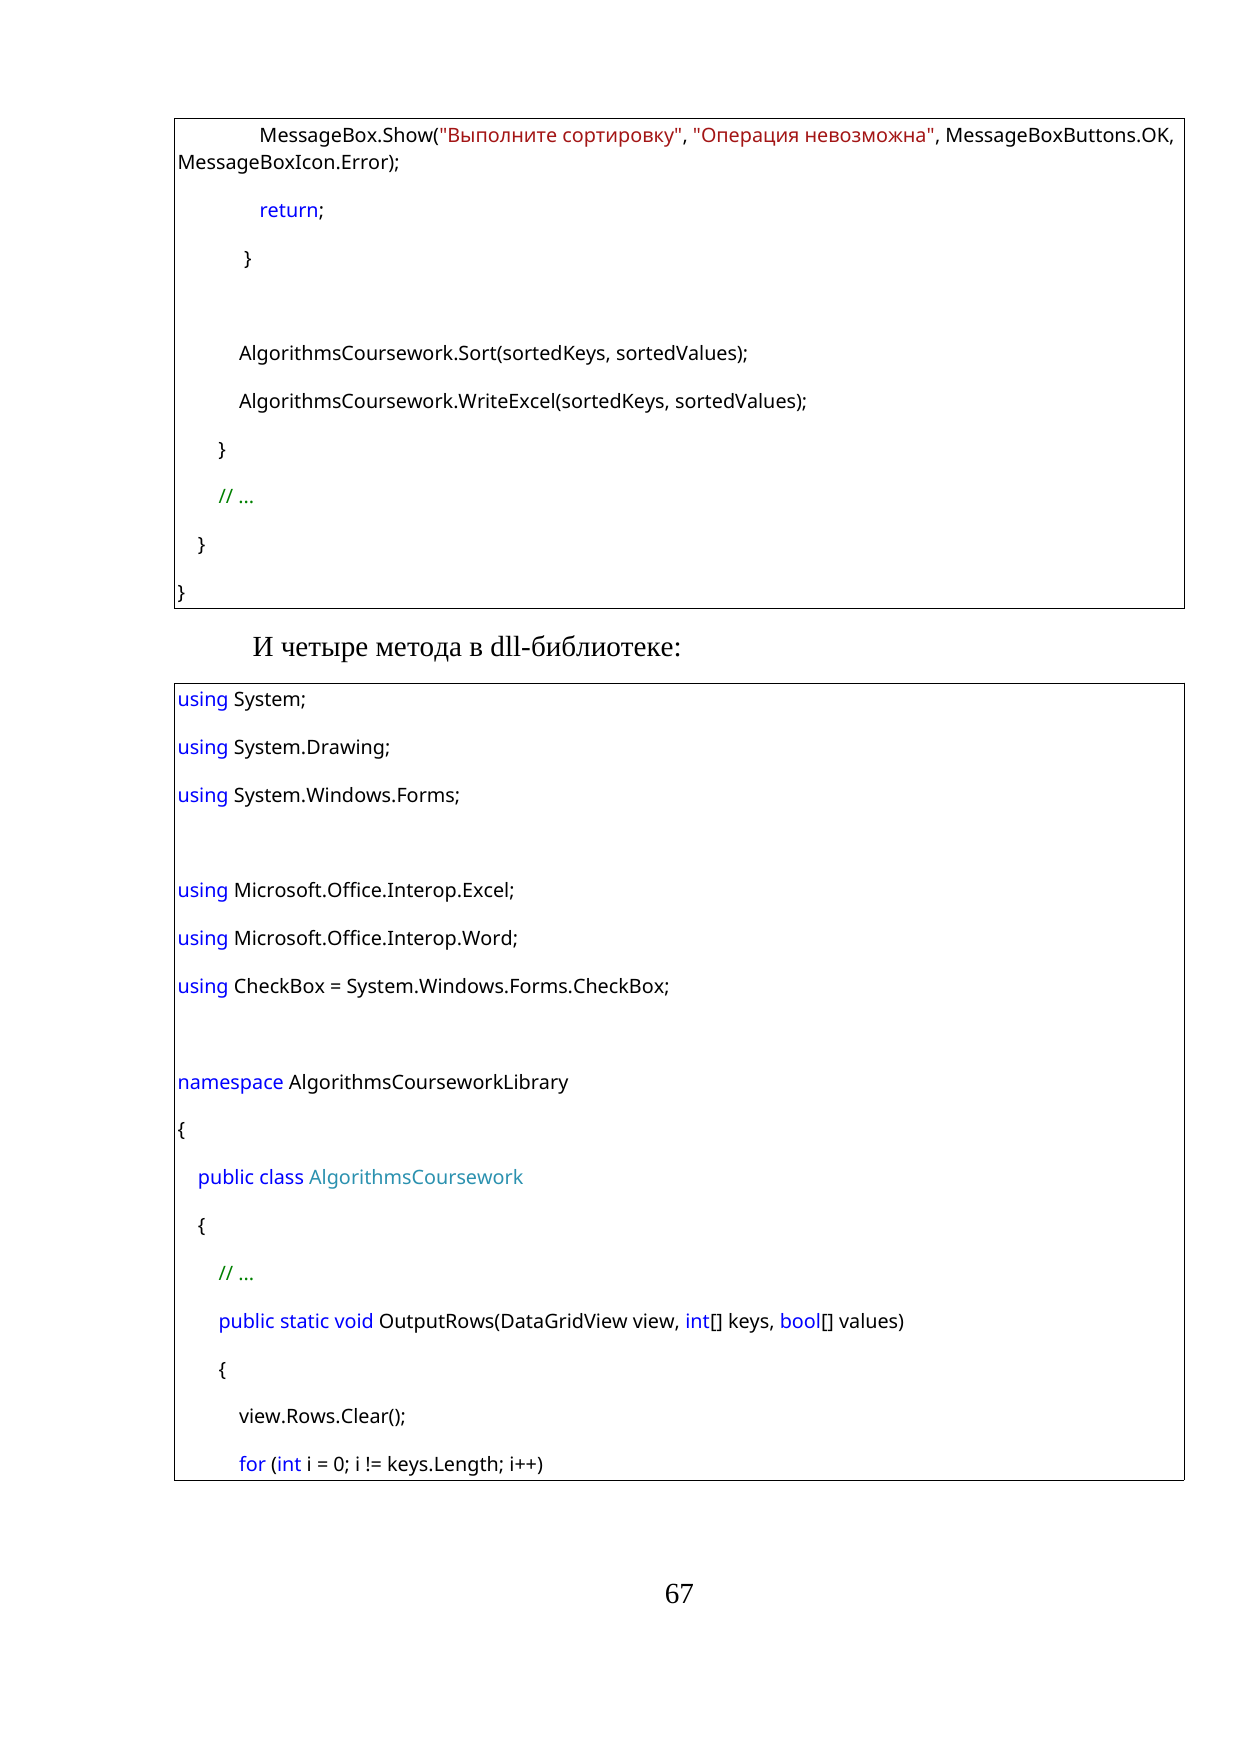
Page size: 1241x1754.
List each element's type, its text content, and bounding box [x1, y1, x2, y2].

text { [175, 1113, 1184, 1143]
text using Microsoft.Office.Interop.Word; [175, 921, 1184, 951]
text public static void OutputRows(DataGridView view, int[] keys, bool[] values) [175, 1304, 1184, 1334]
text using Microsoft.Office.Interop.Excel; [175, 874, 1184, 904]
text AlgorithmsCoursework.Sort(sortedKeys, sortedValues); [175, 336, 1184, 366]
text MessageBox.Show("Выполните сортировку", "Операция невозможна", MessageBoxButtons.OK, MessageBoxIcon.Error); [175, 119, 1184, 175]
text } [175, 241, 1184, 271]
text public class AlgorithmsCoursework [175, 1161, 1184, 1191]
text using CheckBox = System.Windows.Forms.CheckBox; [175, 969, 1184, 999]
text { [175, 1208, 1184, 1238]
text using System; [175, 684, 1184, 712]
text } [175, 432, 1184, 462]
text using System.Drawing; [175, 730, 1184, 760]
text // ... [175, 480, 1184, 510]
text } [175, 528, 1184, 558]
text using System.Windows.Forms; [175, 778, 1184, 808]
text namespace AlgorithmsCourseworkLibrary [175, 1065, 1184, 1095]
text for (int i = 0; i != keys.Length; i++) [175, 1447, 1184, 1480]
text И четыре метода в dll-библиотеке: [177, 629, 1181, 663]
text view.Rows.Clear(); [175, 1399, 1184, 1429]
text // ... [175, 1256, 1184, 1286]
text } [175, 575, 1184, 608]
text return; [175, 193, 1184, 223]
text AlgorithmsCoursework.WriteExcel(sortedKeys, sortedValues); [175, 384, 1184, 414]
text { [175, 1352, 1184, 1382]
